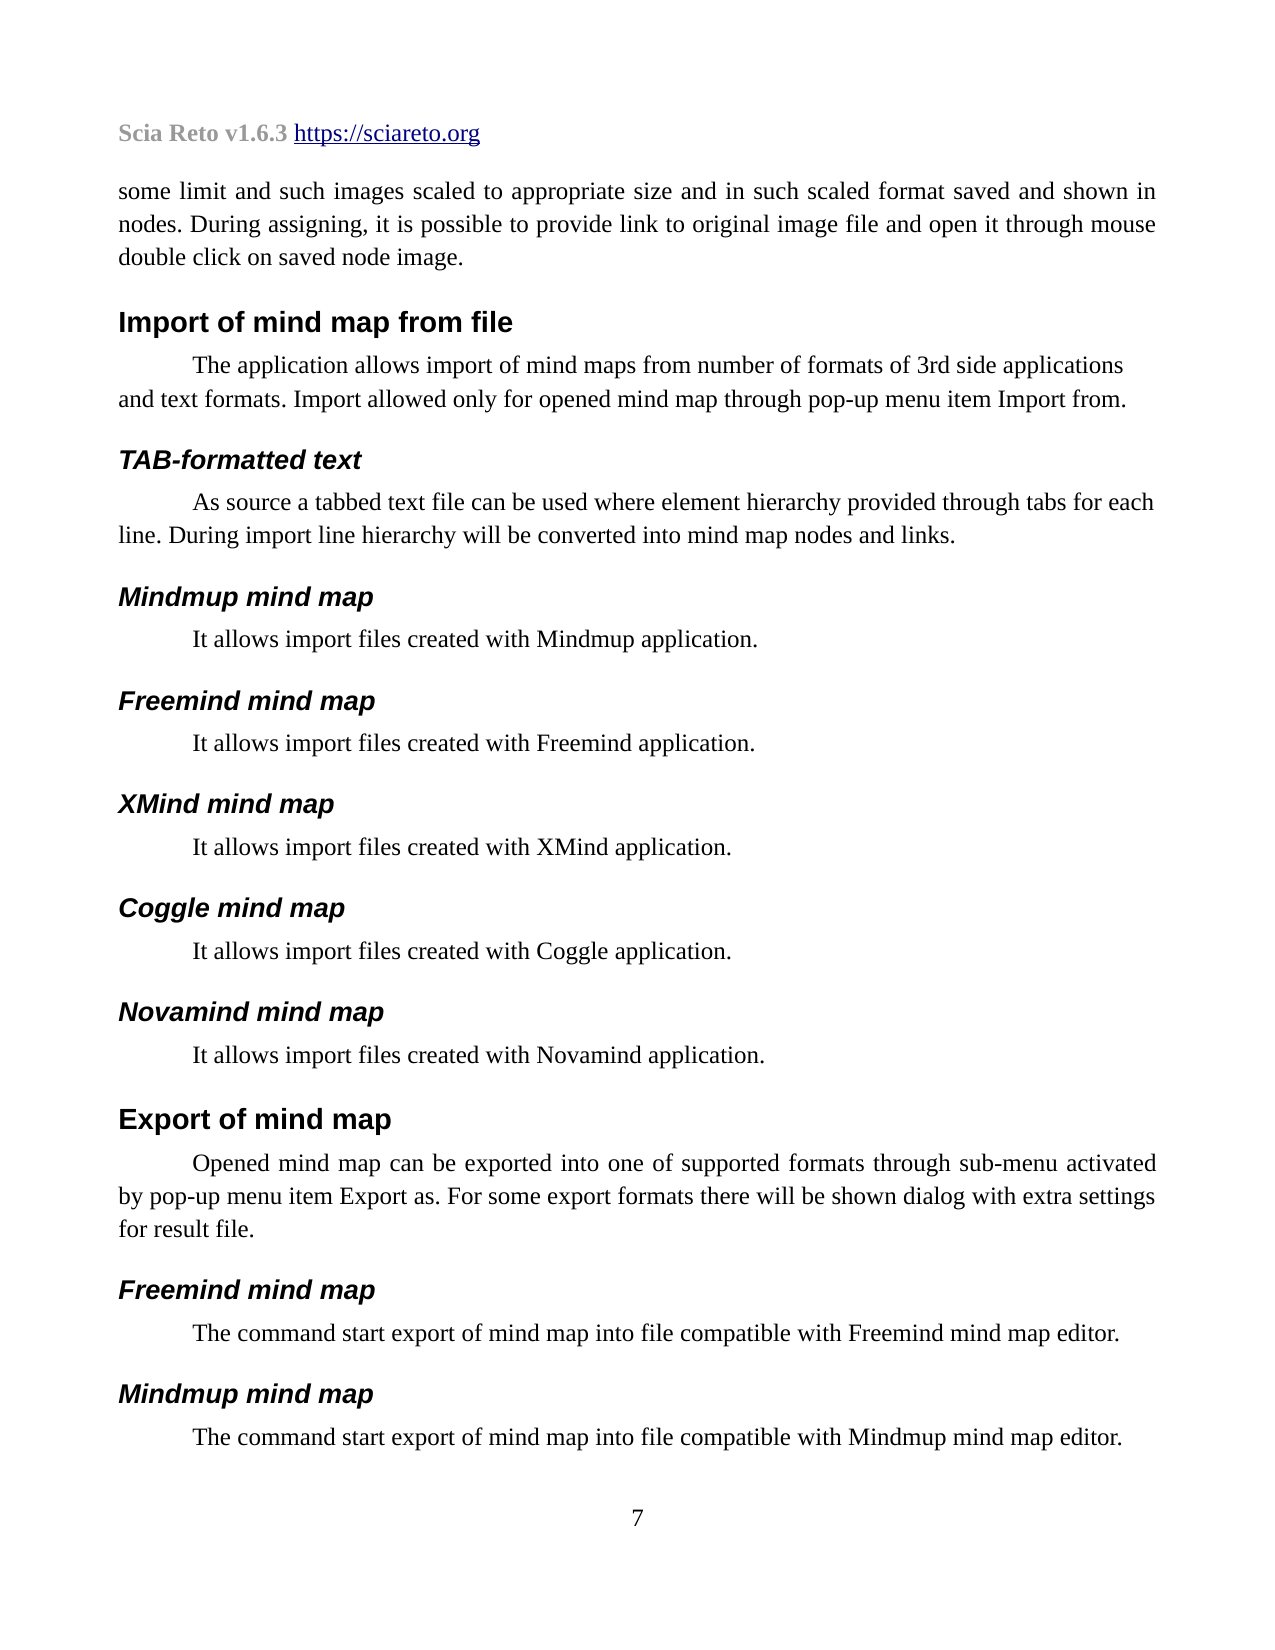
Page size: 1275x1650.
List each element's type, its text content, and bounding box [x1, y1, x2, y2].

text It allows import files created with Mindmup application. [118, 624, 1157, 653]
text It allows import files created with Novamind application. [118, 1040, 1157, 1068]
text Opened mind map can be exported into one of supported formats through sub-menu activated by pop-up menu item Export as. For some export formats there will be shown dialog with extra settings for result file. [118, 1148, 1157, 1243]
text The command start export of mind map into file compatible with Mindmup mind map editor. [118, 1422, 1157, 1451]
text It allows import files created with XMind application. [118, 832, 1157, 861]
subtitle Import of mind map from file [118, 304, 1157, 338]
text The command start export of mind map into file compatible with Freemind mind map editor. [118, 1318, 1157, 1347]
subtitle Coggle mind map [118, 892, 1157, 923]
subtitle XMind mind map [118, 788, 1157, 819]
text The application allows import of mind maps from number of formats of 3rd side applications and text formats. Import allowed only for opened mind map through pop-up menu item Import from. [118, 351, 1157, 412]
subtitle Mindmup mind map [118, 581, 1157, 612]
subtitle Export of mind map [118, 1102, 1157, 1136]
text some limit and such images scaled to appropriate size and in such scaled format saved and shown in nodes. During assigning, it is possible to provide link to original image file and open it through mouse double click on saved node image. [118, 176, 1157, 271]
subtitle TAB-formatted text [118, 444, 1157, 475]
text As source a tabbed text file can be used where element hierarchy provided through tabs for each line. During import line hierarchy will be converted into mind map nodes and links. [118, 487, 1157, 549]
subtitle Freemind mind map [118, 684, 1157, 716]
subtitle Freemind mind map [118, 1274, 1157, 1305]
subtitle Mindmup mind map [118, 1378, 1157, 1409]
text It allows import files created with Coggle application. [118, 936, 1157, 965]
subtitle Novamind mind map [118, 996, 1157, 1027]
text It allows import files created with Freemind application. [118, 728, 1157, 757]
